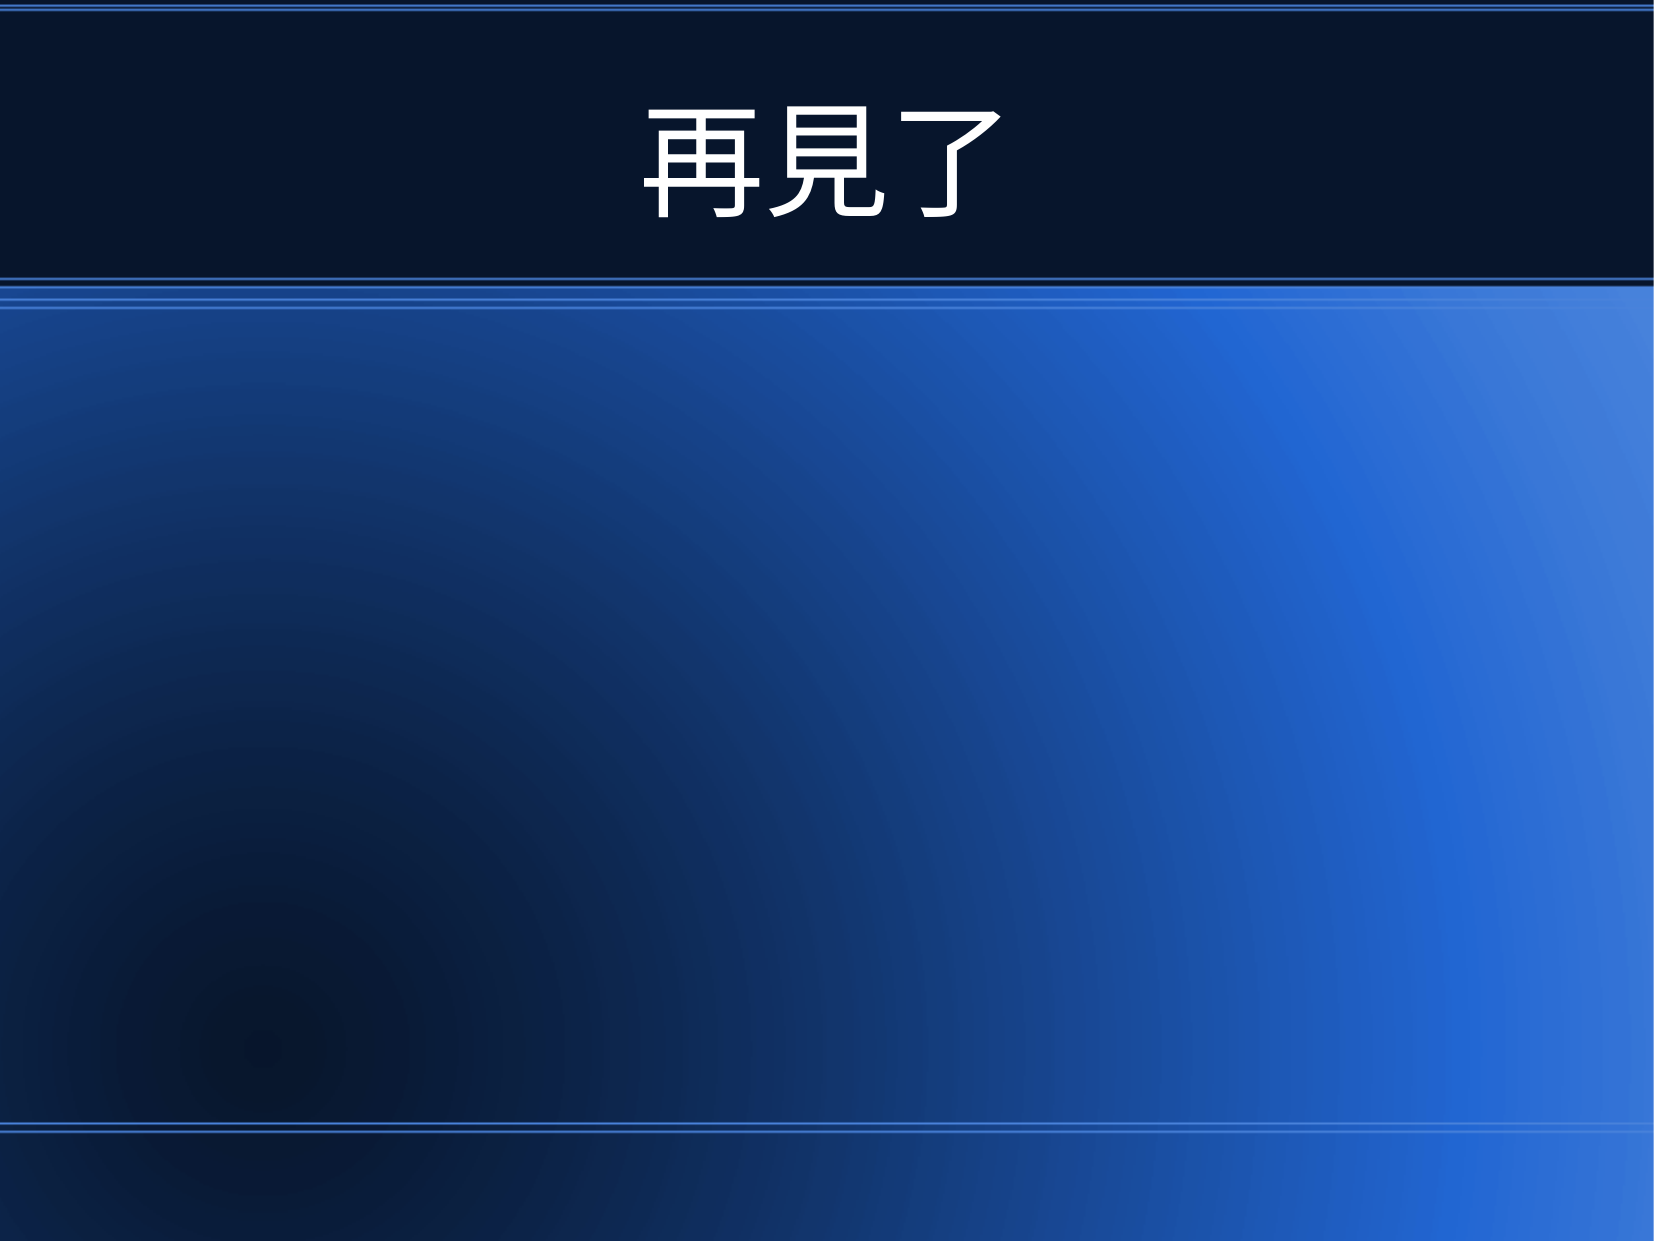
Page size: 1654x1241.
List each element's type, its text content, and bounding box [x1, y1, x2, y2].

title 再見了 [82, 49, 1571, 257]
picture [0, 0, 1654, 1241]
